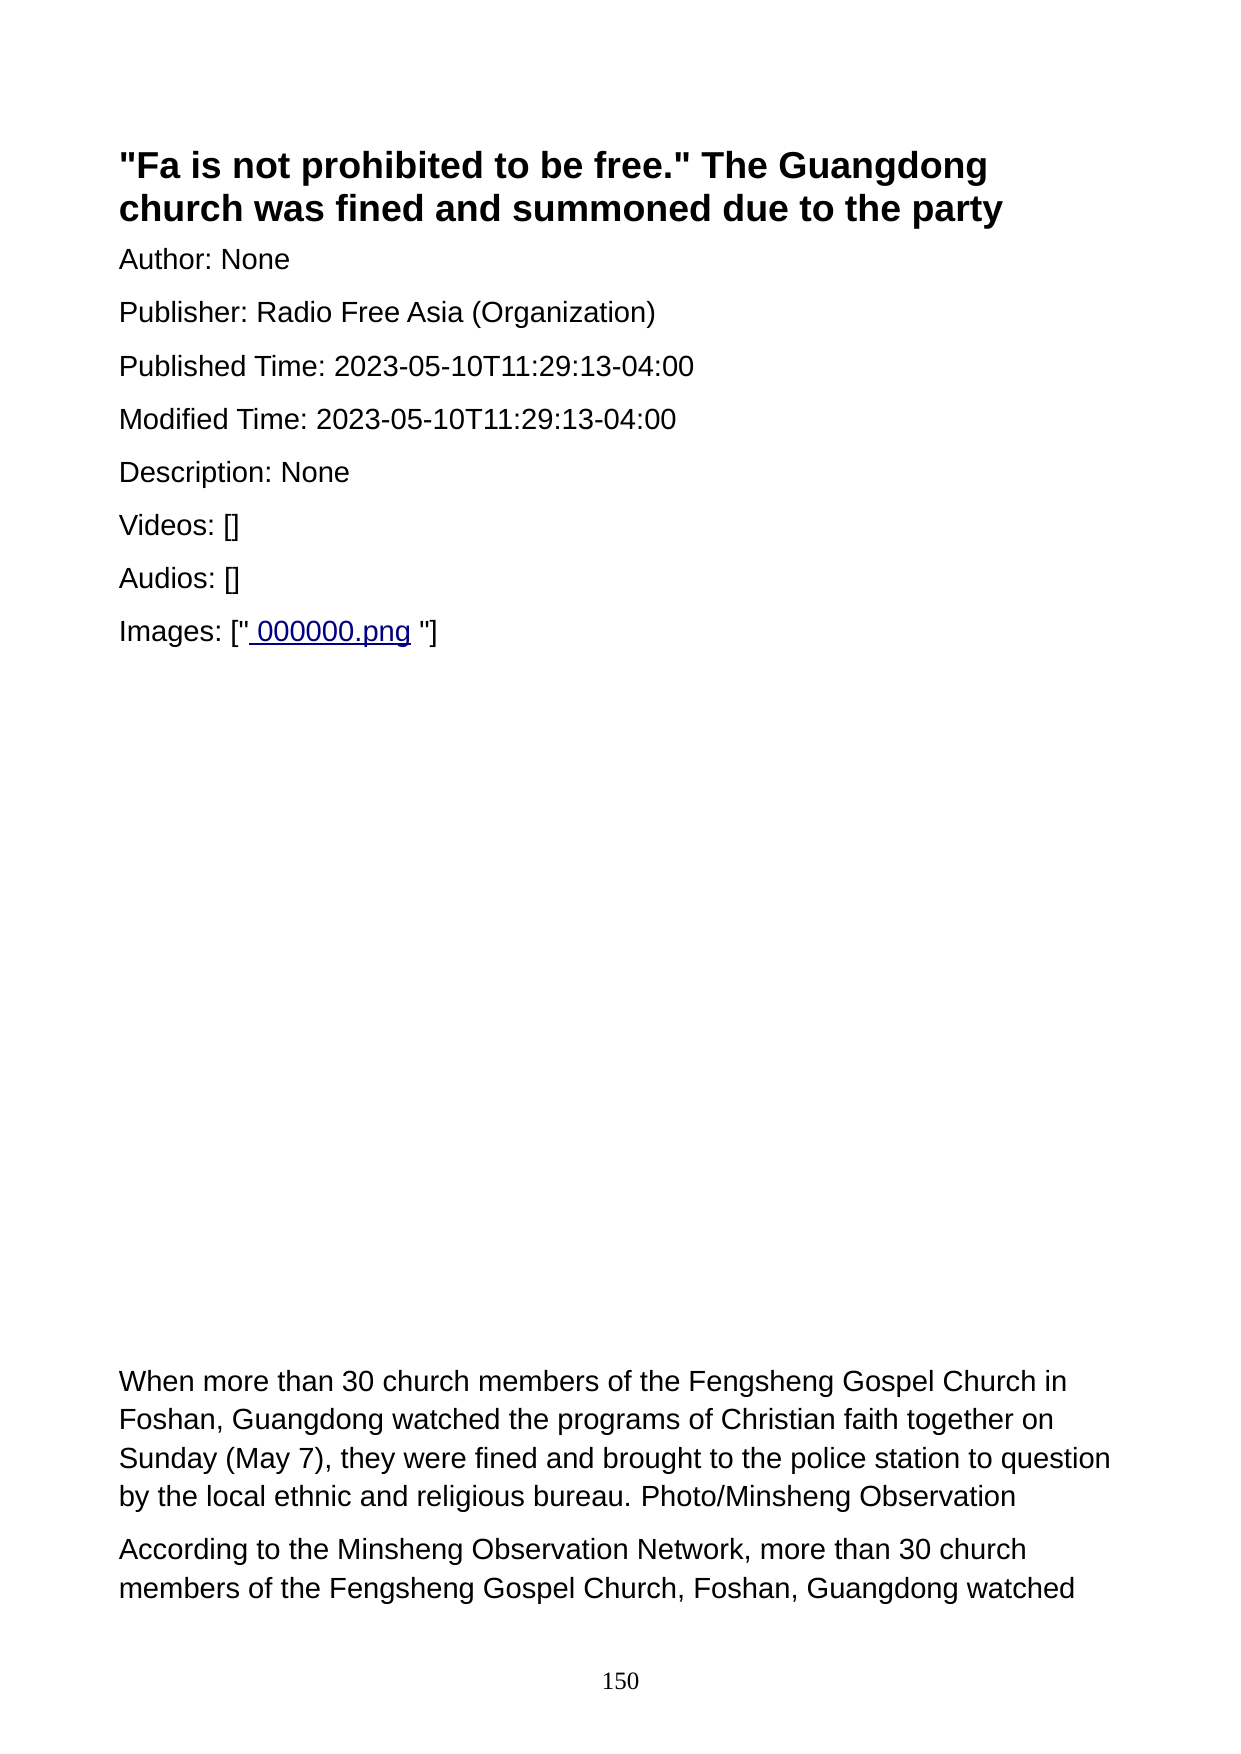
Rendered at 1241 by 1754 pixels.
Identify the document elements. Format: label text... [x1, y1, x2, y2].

text According to the Minsheng Observation Network, more than 30 church members of the Fengsheng Gospel Church, Foshan, Guangdong watched [118, 1532, 1122, 1604]
text Audios: [] [118, 561, 1122, 594]
text Videos: [] [118, 508, 1122, 541]
text Modified Time: 2023-05-10T11:29:13-04:00 [118, 402, 1122, 435]
text Images: [" 000000.png "] [118, 614, 1122, 648]
subtitle "Fa is not prohibited to be free." The Guangdong church was fined and summoned due to the party [118, 143, 1122, 230]
text Author: None [118, 242, 1122, 276]
text Published Time: 2023-05-10T11:29:13-04:00 [118, 348, 1122, 382]
text Description: None [118, 455, 1122, 488]
text When more than 30 church members of the Fengsheng Gospel Church in Foshan, Guangdong watched the programs of Christian faith together on Sunday (May 7), they were fined and brought to the police station to question by the local ethnic and religious bureau. Photo/Minsheng Observation [118, 667, 1122, 1513]
text Publisher: Radio Free Asia (Organization) [118, 295, 1122, 329]
